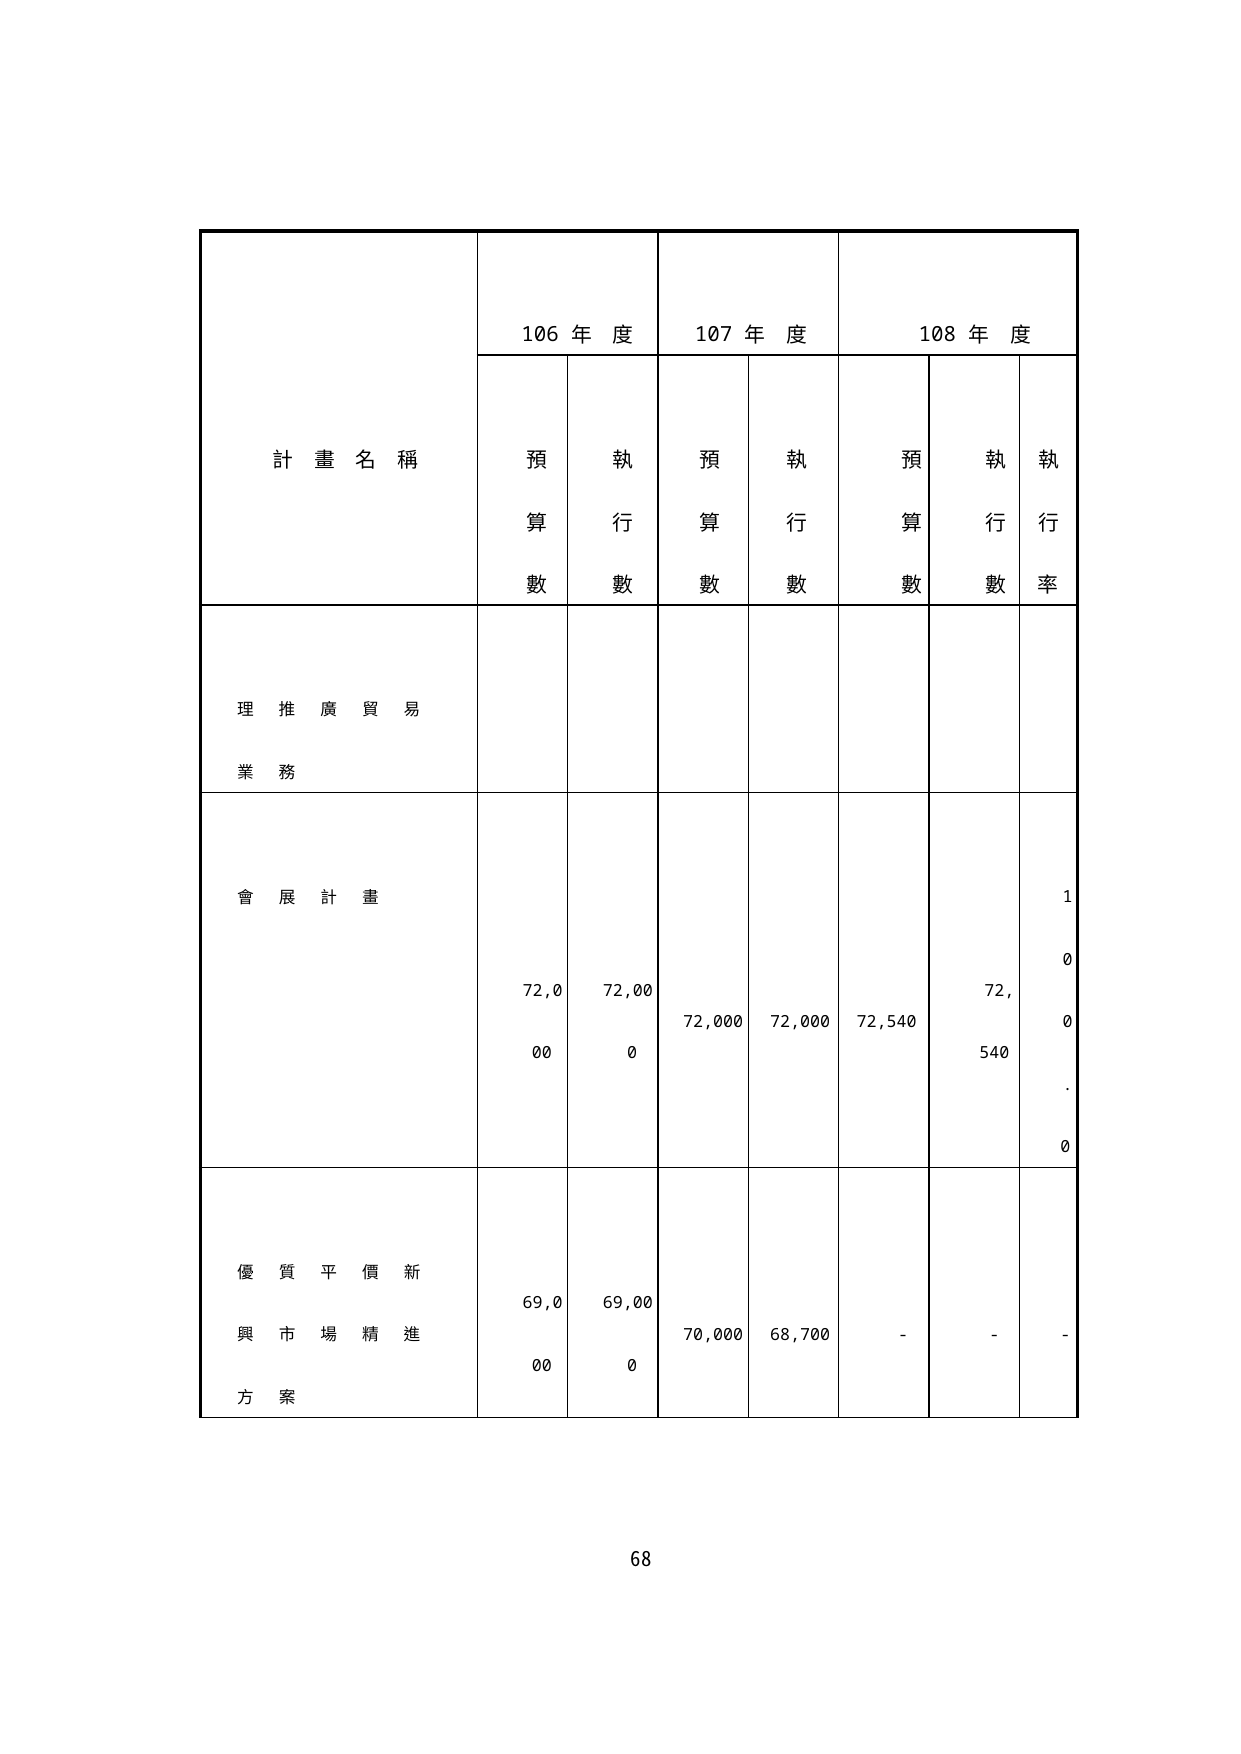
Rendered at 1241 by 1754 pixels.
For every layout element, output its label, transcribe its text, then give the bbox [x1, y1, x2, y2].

table_cell 執行數 [568, 356, 657, 604]
table_cell 72,000 [659, 793, 748, 1167]
table_cell [659, 606, 748, 792]
table_header 107年度 [659, 233, 838, 354]
table_cell 優質平價新興市場精進方案 [202, 1168, 477, 1417]
table_cell 100.0 [1020, 793, 1076, 1167]
table_header 106年度 [478, 233, 657, 354]
table_cell 72,540 [839, 793, 928, 1167]
table_cell - [1020, 1168, 1076, 1417]
table_cell [568, 606, 657, 792]
table_cell 72,000 [749, 793, 838, 1167]
table_cell 72,540 [930, 793, 1019, 1167]
table_cell [839, 606, 928, 792]
table_cell 執行數 [749, 356, 838, 604]
table_cell [749, 606, 838, 792]
table_cell 預算數 [478, 356, 567, 604]
table_cell 預算數 [659, 356, 748, 604]
table_cell - [930, 1168, 1019, 1417]
table_cell 68,700 [749, 1168, 838, 1417]
table_cell 理推廣貿易業務 [202, 606, 477, 792]
table_header 計畫名稱 [202, 233, 477, 604]
table_cell 72,000 [478, 793, 567, 1167]
table_cell [1020, 606, 1076, 792]
table_cell 70,000 [659, 1168, 748, 1417]
table_header 108年度 [839, 233, 1076, 354]
table_cell 執行數 [930, 356, 1019, 604]
table_cell 執行率 [1020, 356, 1076, 604]
table_cell 預算數 [839, 356, 928, 604]
table_cell 69,000 [568, 1168, 657, 1417]
table_cell 會展計畫 [202, 793, 477, 1167]
table_cell [478, 606, 567, 792]
table_cell [930, 606, 1019, 792]
table_cell - [839, 1168, 928, 1417]
table_cell 69,000 [478, 1168, 567, 1417]
table_cell 72,000 [568, 793, 657, 1167]
